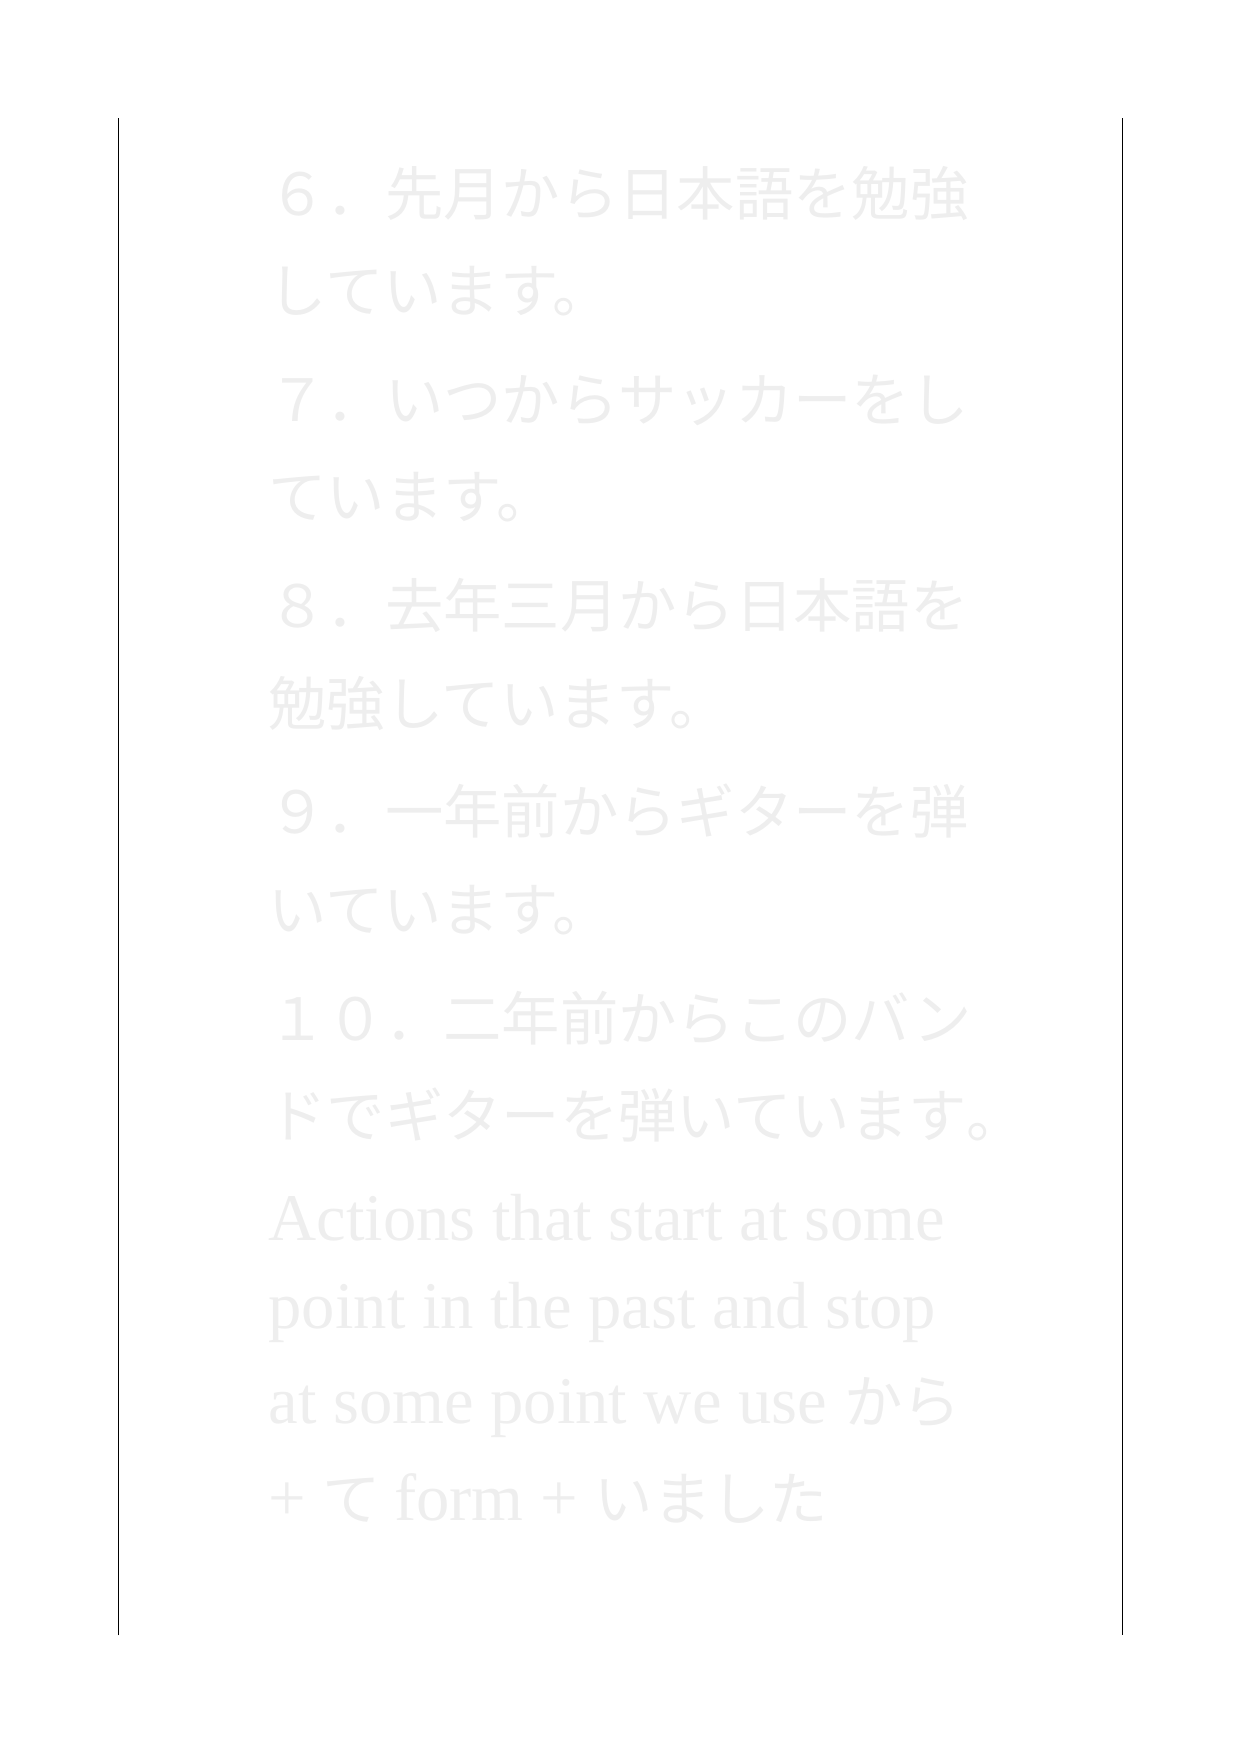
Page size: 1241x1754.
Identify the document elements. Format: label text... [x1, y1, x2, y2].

text Actions that start at some point in the past and stop at some point we use から + て form + いました [268, 1178, 972, 1537]
text ９．一年前からギターを弾いています。 [268, 766, 972, 948]
text ７．いつからサッカーをしています。 [268, 354, 972, 536]
text １０．二年前からこのバンドでギターを弾いています。 [268, 972, 972, 1154]
text ６．先月から日本語を勉強しています。 [268, 148, 972, 330]
text ８．去年三月から日本語を勉強しています。 [268, 560, 972, 742]
